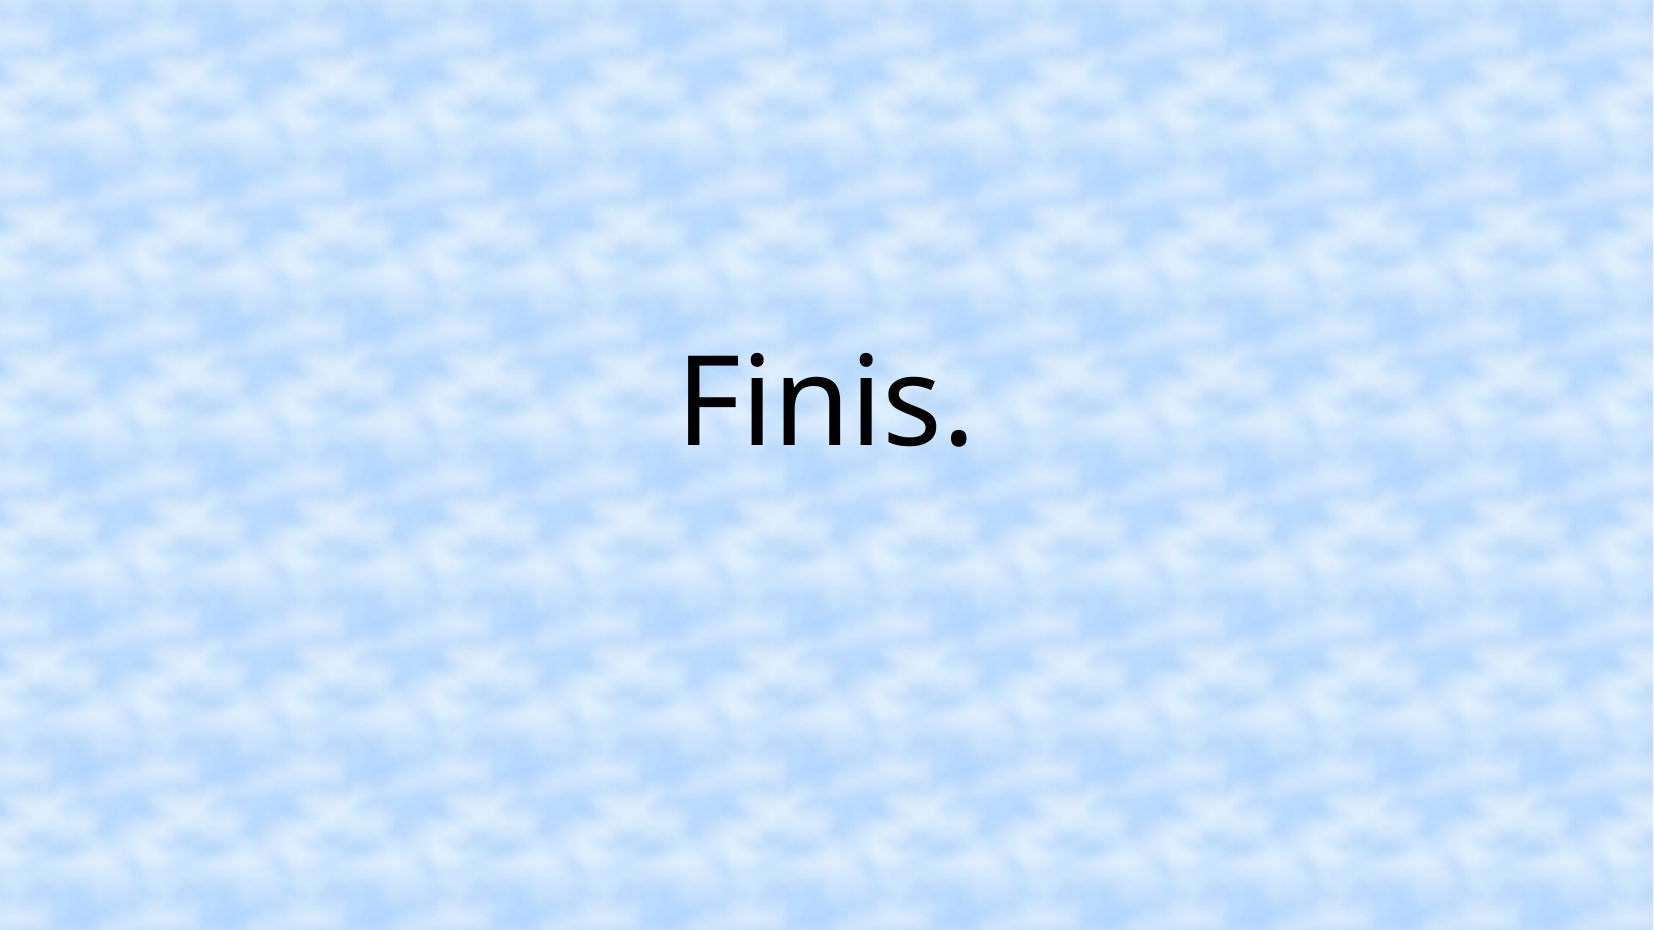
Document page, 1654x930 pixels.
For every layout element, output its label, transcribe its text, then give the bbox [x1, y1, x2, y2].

picture [0, 0, 1654, 930]
subtitle Finis. [82, 36, 1571, 757]
